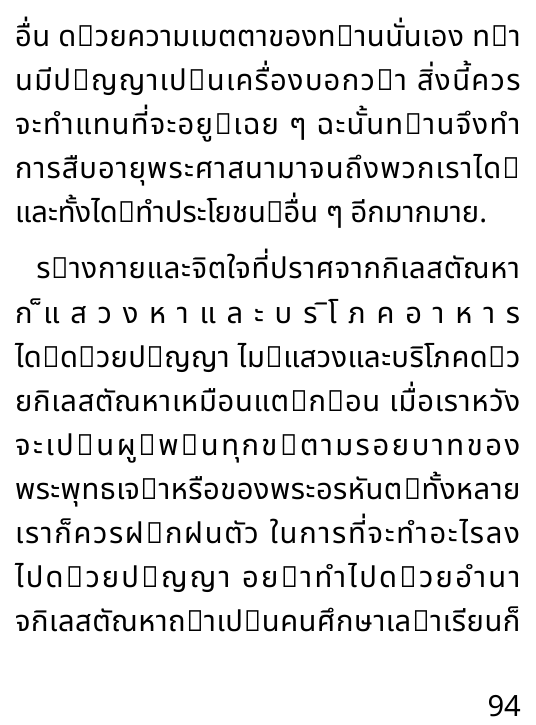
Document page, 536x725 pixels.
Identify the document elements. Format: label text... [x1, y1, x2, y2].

text รางกายและจิตใจที่ปราศจากกิเลสตัณหา ก็แสวงหาและบริโภคอาหารไดดวยปญญา ไมแสวงและบริโภคดวยกิเลสตัณหาเหมือนแตกอน เมื่อเราหวังจะเปนผูพนทุกขตามรอยบาทของพระพุทธเจาหรือของพระอรหันตทั้งหลายเราก็ควรฝกฝนตัว ในการที่จะทําอะไรลงไปดวยปญญา อยาทําไปดวยอํานาจกิเลสตัณหาถาเปนคนศึกษาเลาเรียนก็ [15, 248, 521, 644]
text อื่น ดวยความเมตตาของทานนั่นเอง ทานมีปญญาเปนเครื่องบอกวา สิ่งนี้ควรจะทําแทนที่จะอยูเฉย ๆ ฉะนั้นทานจึงทําการสืบอายุพระศาสนามาจนถึงพวกเราได และทั้งไดทําประโยชนอื่น ๆ อีกมากมาย. [15, 15, 521, 236]
